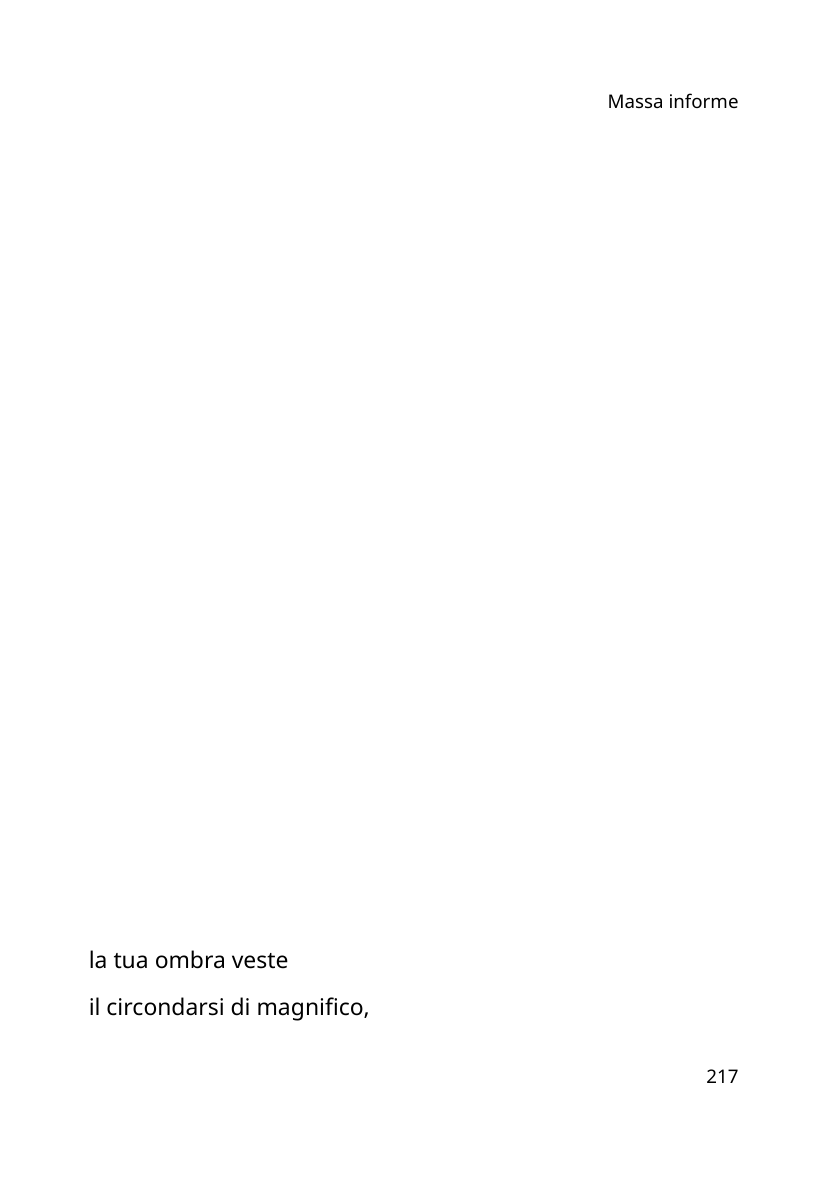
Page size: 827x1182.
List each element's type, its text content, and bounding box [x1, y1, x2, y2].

text il circondarsi di magnifico, [88, 991, 738, 1022]
text la tua ombra veste [88, 944, 738, 976]
